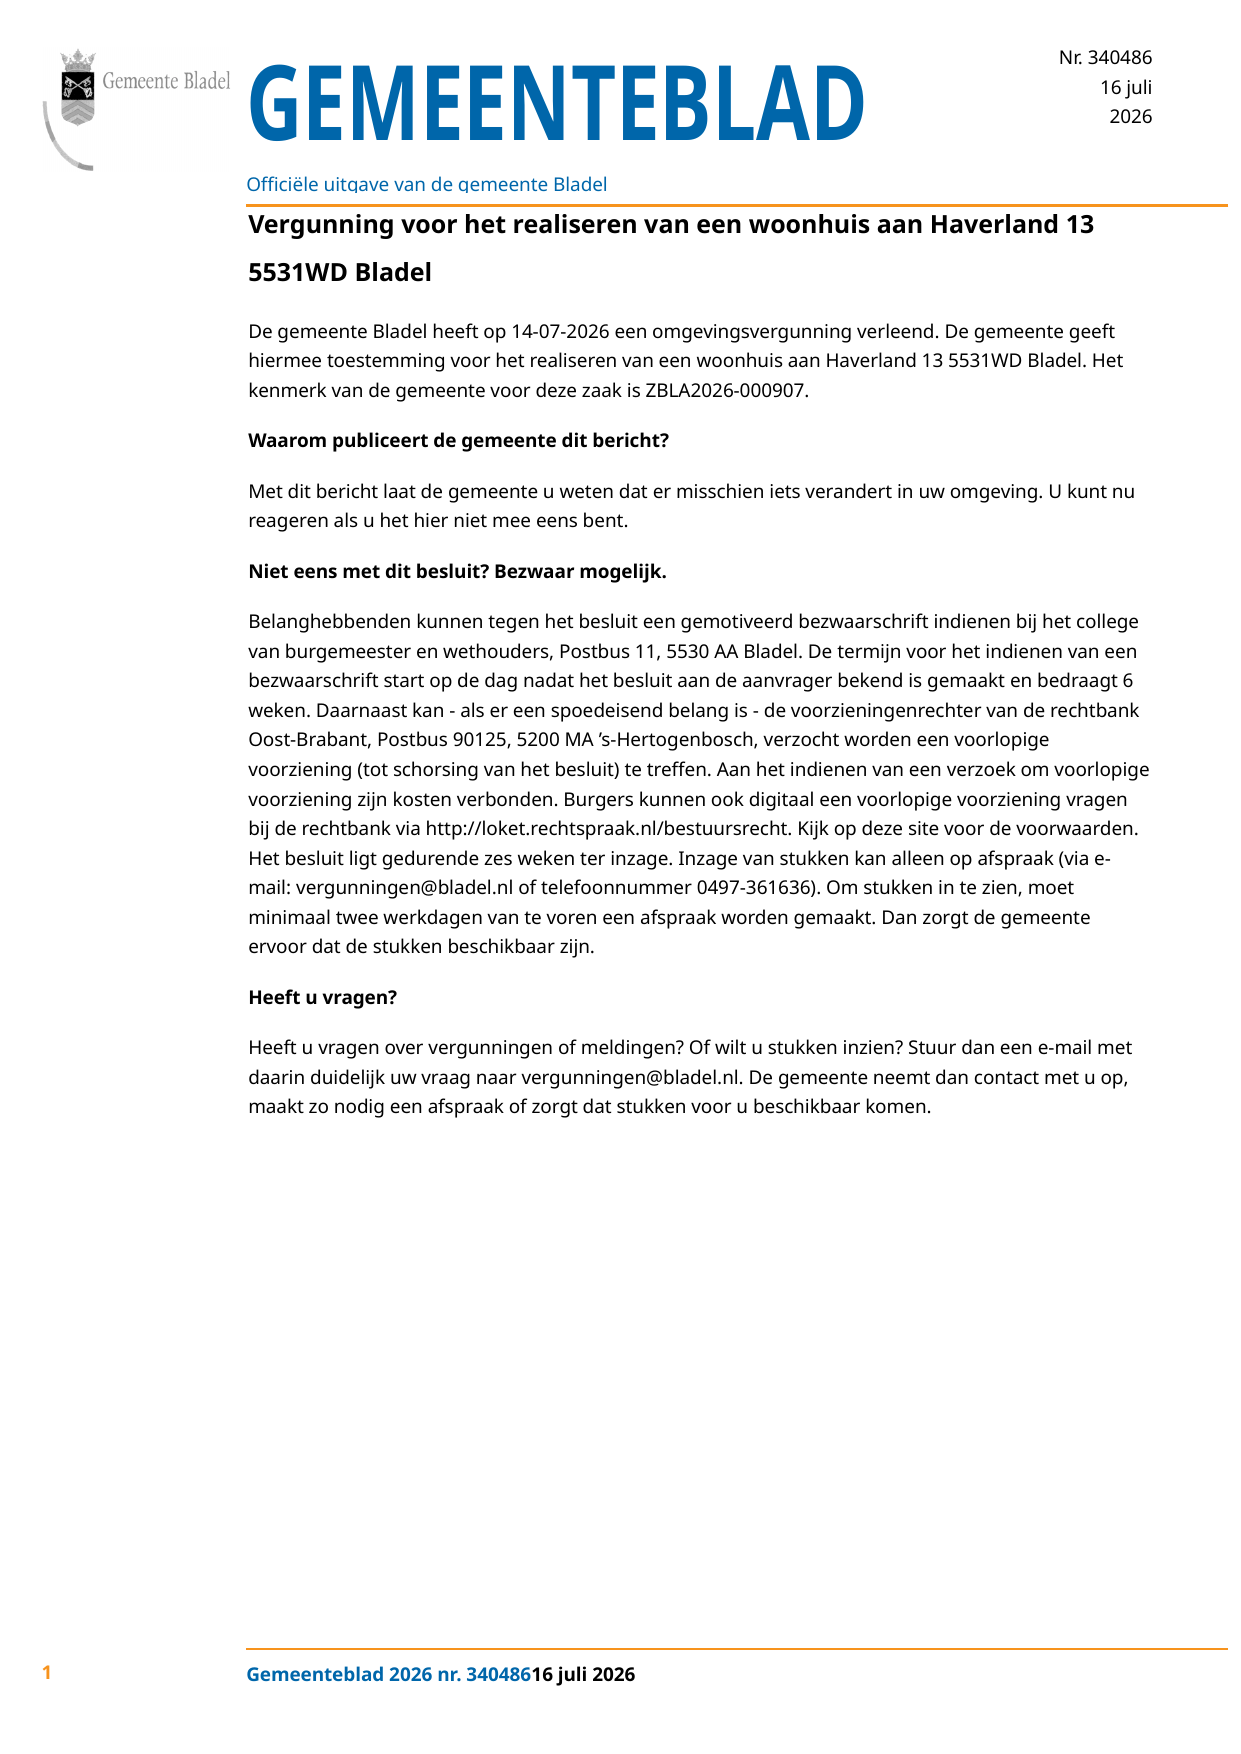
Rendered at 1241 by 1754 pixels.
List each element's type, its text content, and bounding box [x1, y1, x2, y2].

text Met dit bericht laat de gemeente u weten dat er misschien iets verandert in uw omgeving. U kunt nu reageren als u het hier niet mee eens bent. [248, 478, 1152, 533]
picture [41, 47, 231, 172]
text Heeft u vragen over vergunningen of meldingen? Of wilt u stukken inzien? Stuur dan een e-mail met daarin duidelijk uw vraag naar vergunningen@bladel.nl. De gemeente neemt dan contact met u op, maakt zo nodig een afspraak of zorgt dat stukken voor u beschikbaar komen. [248, 1034, 1152, 1119]
text Heeft u vragen? [248, 984, 1152, 1010]
text Waarom publiceert de gemeente dit bericht? [248, 427, 1152, 453]
text De gemeente Bladel heeft op 14-07-2026 een omgevingsvergunning verleend. De gemeente geeft hiermee toestemming voor het realiseren van een woonhuis aan Haverland 13 5531WD Bladel. Het kenmerk van de gemeente voor deze zaak is ZBLA2026-000907. [248, 318, 1152, 403]
text Niet eens met dit besluit? Bezwaar mogelijk. [248, 558, 1152, 584]
text Vergunning voor het realiseren van een woonhuis aan Haverland 13 5531WD Bladel [248, 207, 1152, 288]
text Belanghebbenden kunnen tegen het besluit een gemotiveerd bezwaarschrift indienen bij het college van burgemeester en wethouders, Postbus 11, 5530 AA Bladel. De termijn voor het indienen van een bezwaarschrift start op de dag nadat het besluit aan de aanvrager bekend is gemaakt en bedraagt 6 weken. Daarnaast kan - als er een spoedeisend belang is - de voorzieningenrechter van de rechtbank Oost-Brabant, Postbus 90125, 5200 MA ’s-Hertogenbosch, verzocht worden een voorlopige voorziening (tot schorsing van het besluit) te treffen. Aan het indienen van een verzoek om voorlopige voorziening zijn kosten verbonden. Burgers kunnen ook digitaal een voorlopige voorziening vragen bij de rechtbank via http://loket.rechtspraak.nl/bestuursrecht. Kijk op deze site voor de voorwaarden. Het besluit ligt gedurende zes weken ter inzage. Inzage van stukken kan alleen op afspraak (via e-mail: vergunningen@bladel.nl of telefoonnummer 0497-361636). Om stukken in te zien, moet minimaal twee werkdagen van te voren een afspraak worden gemaakt. Dan zorgt de gemeente ervoor dat de stukken beschikbaar zijn. [248, 608, 1152, 959]
